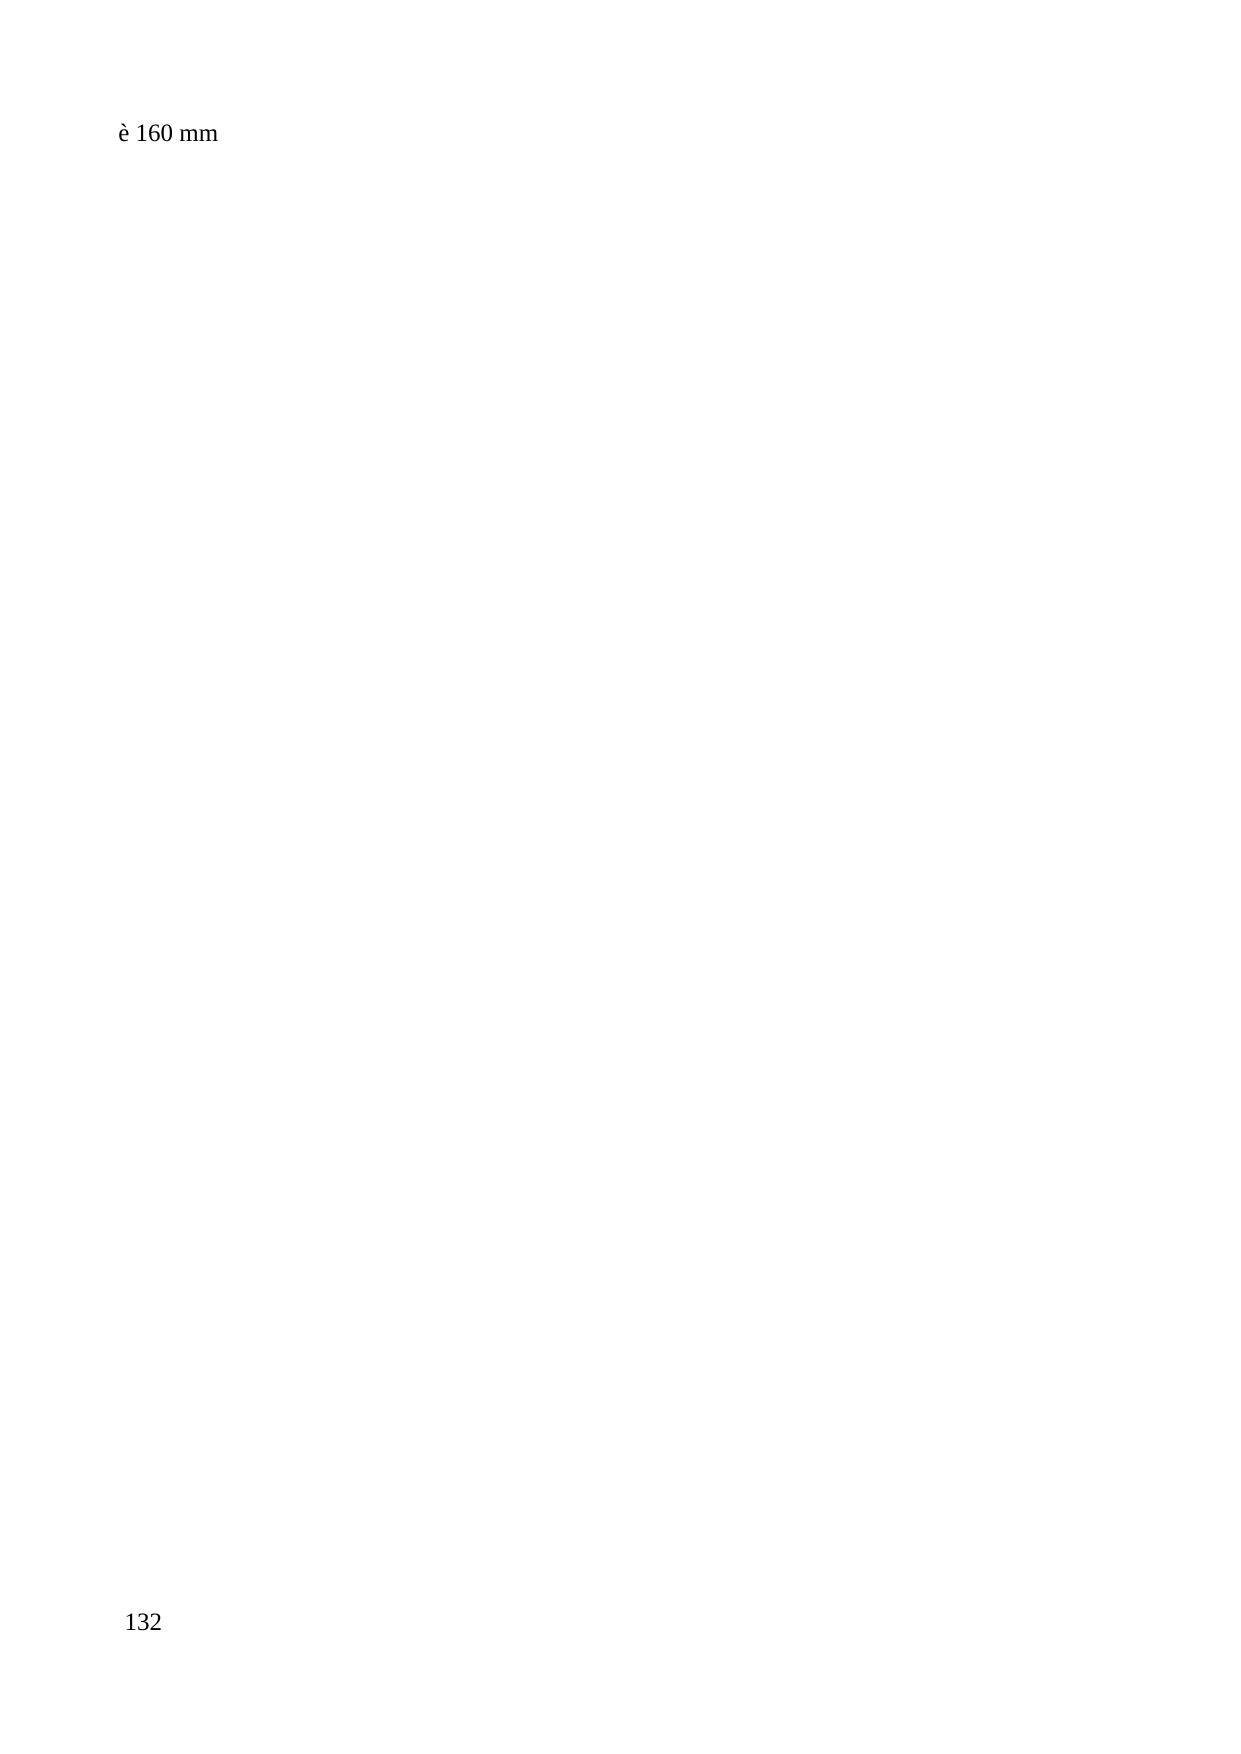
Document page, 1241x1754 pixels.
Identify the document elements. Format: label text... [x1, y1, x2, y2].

text è 160 mm [118, 118, 1122, 147]
